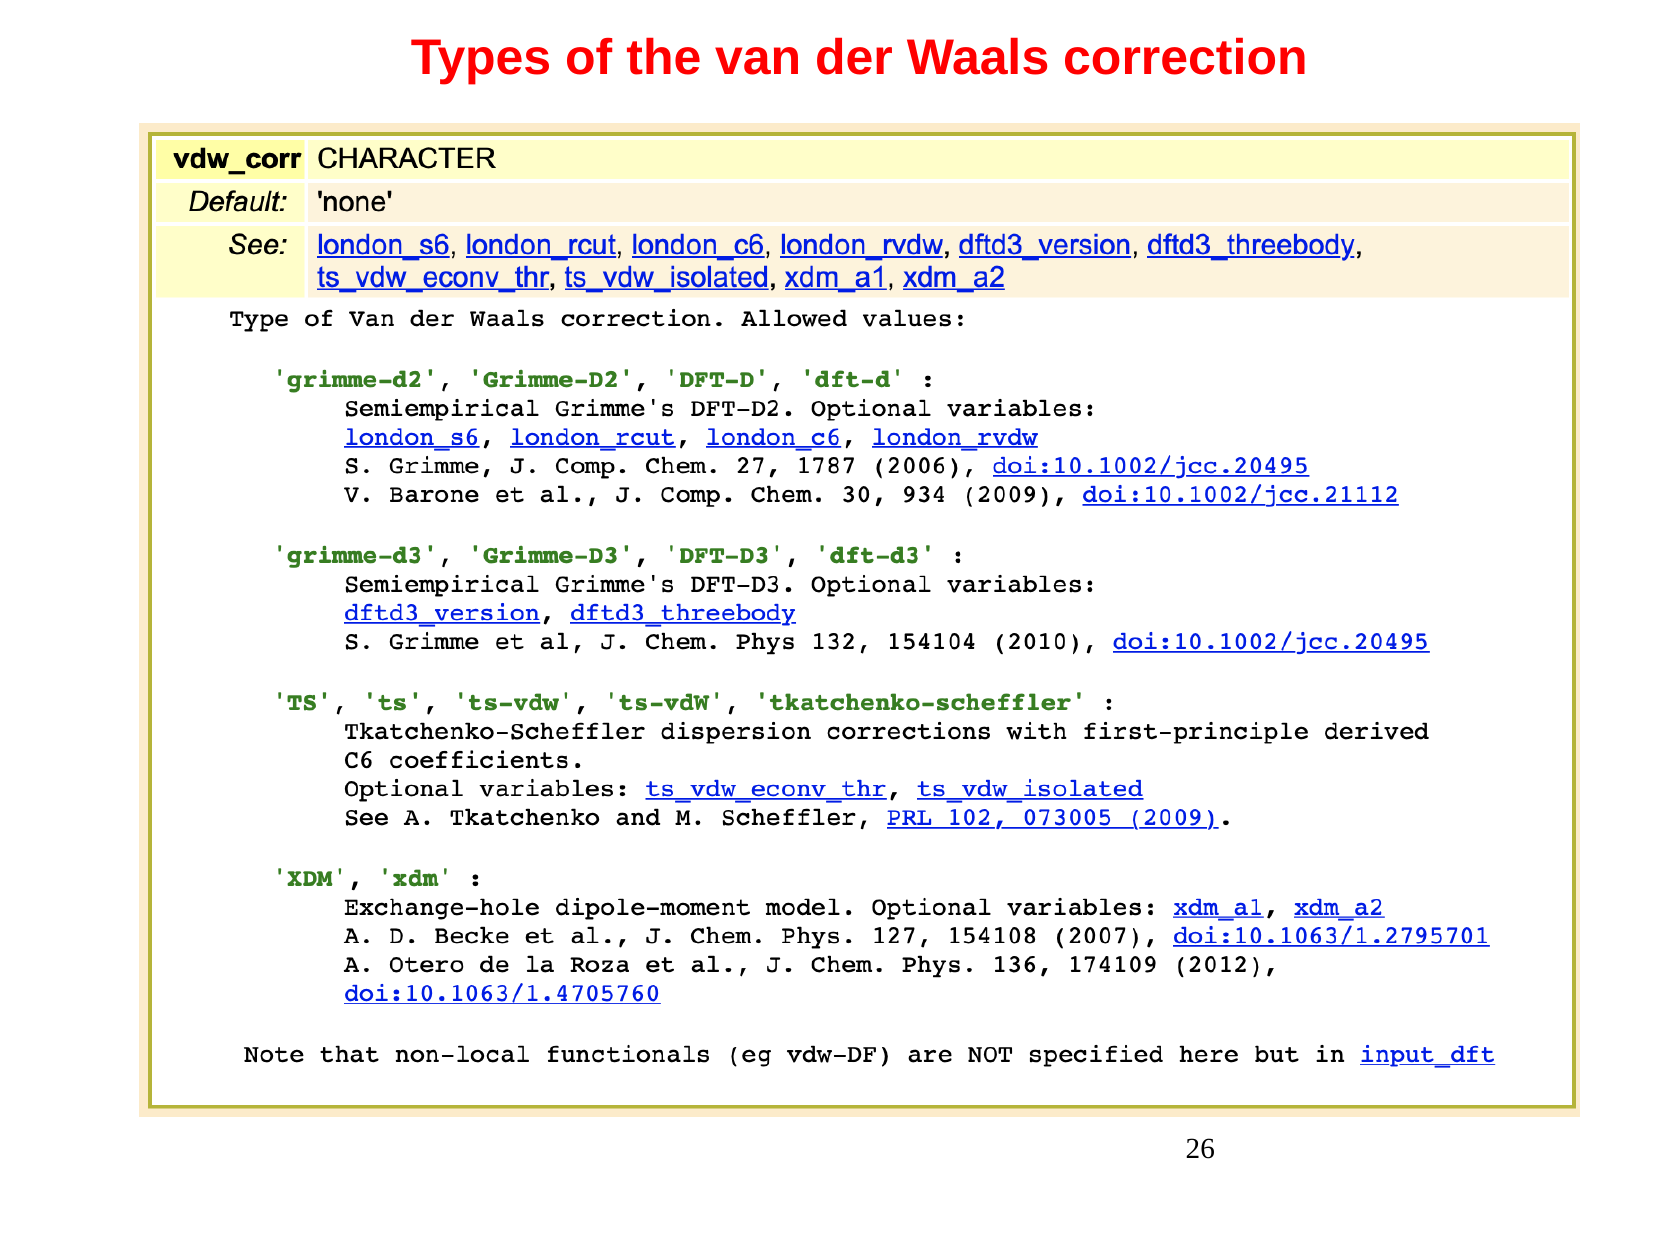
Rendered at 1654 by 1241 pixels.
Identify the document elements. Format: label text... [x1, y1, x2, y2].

text_box [1185, 1129, 1571, 1216]
picture [139, 123, 1580, 1117]
title Types of the van der Waals correction [329, 16, 1391, 92]
